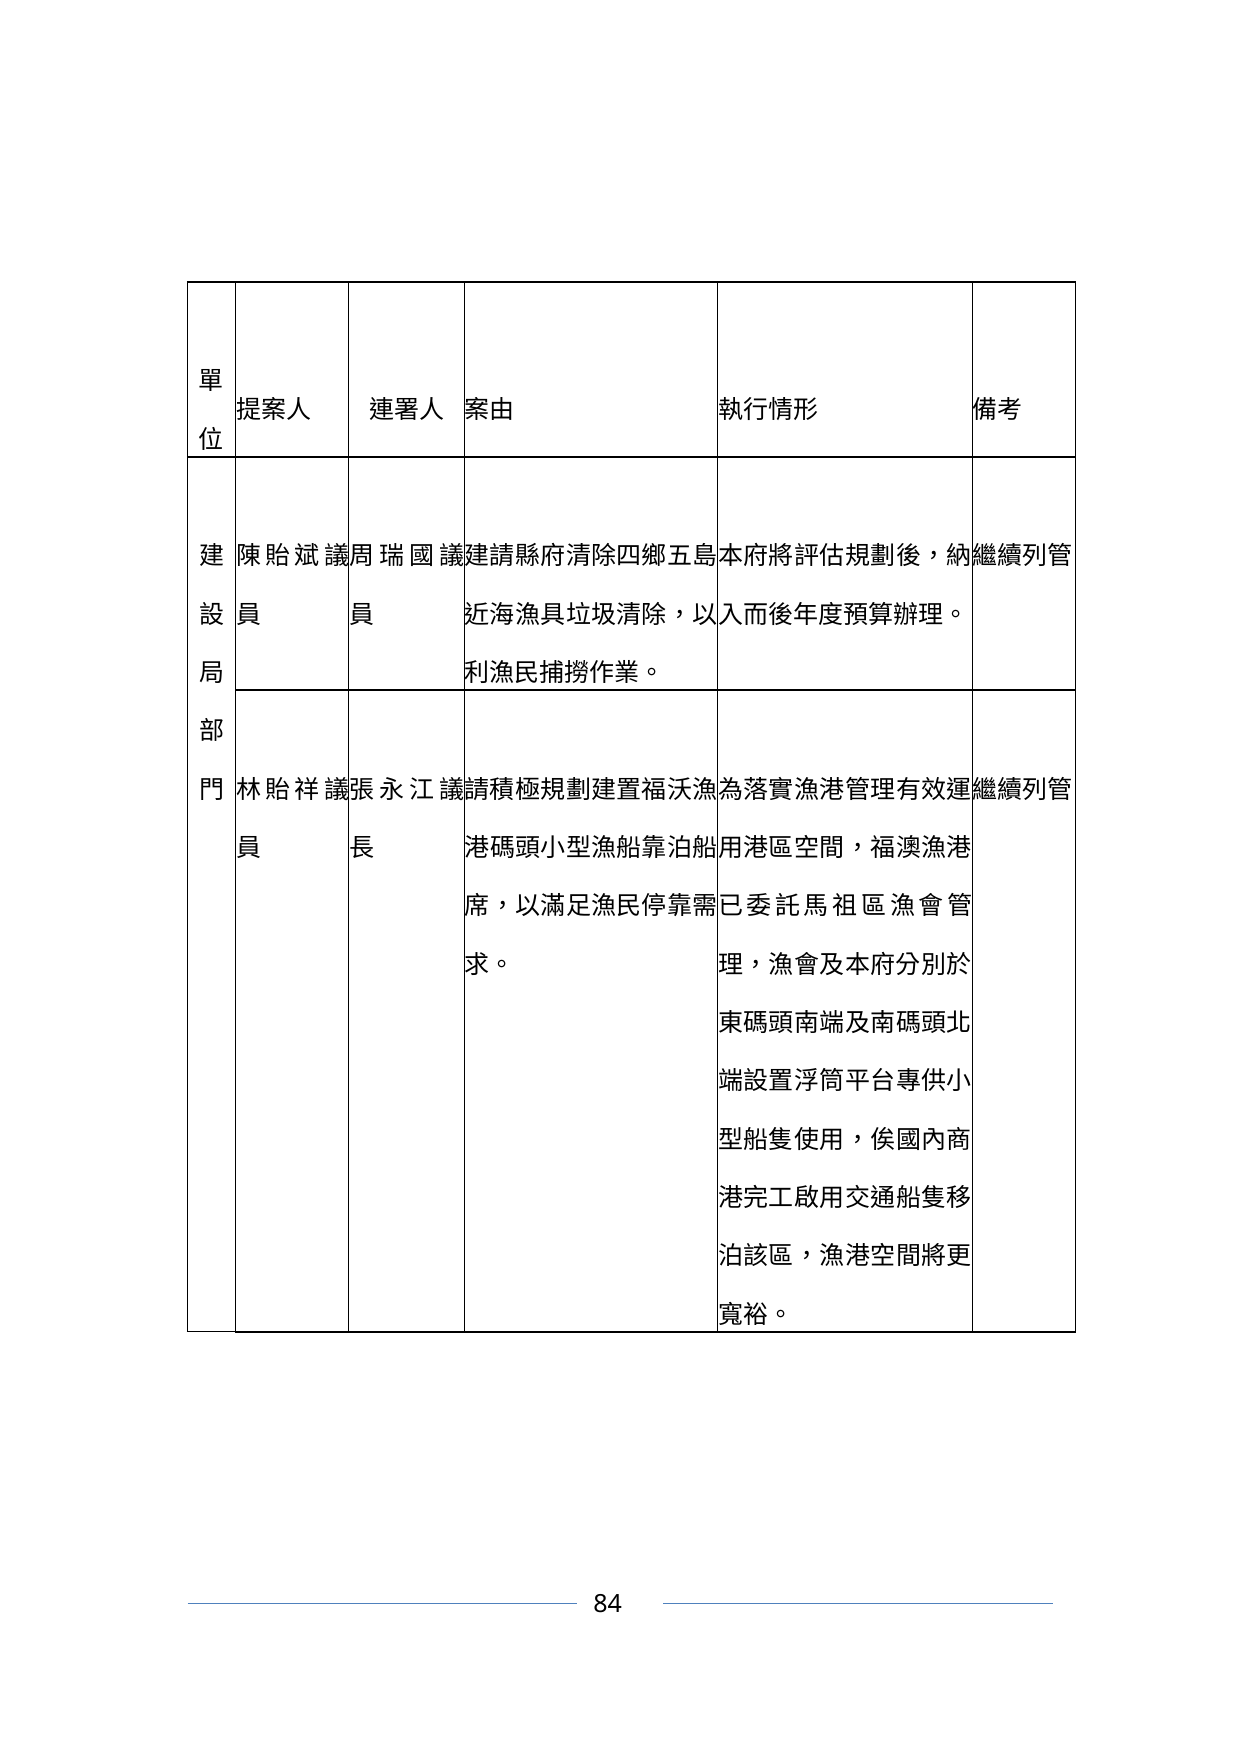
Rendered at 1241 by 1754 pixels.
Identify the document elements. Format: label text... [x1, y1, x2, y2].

table_cell 備考 [973, 283, 1075, 456]
table_cell 為落實漁港管理有效運用港區空間，福澳漁港已委託馬祖區漁會管理，漁會及本府分別於東碼頭南端及南碼頭北端設置浮筒平台專供小型船隻使用，俟國內商港完工啟用交通船隻移泊該區，漁港空間將更寬裕。 [718, 691, 972, 1331]
table_cell 連署人 [349, 283, 464, 456]
table_cell 提案人 [236, 283, 348, 456]
table_cell 張永江議長 [349, 691, 464, 1331]
table_cell 林貽祥議員 [236, 691, 348, 1331]
table_cell 建請縣府清除四鄉五島近海漁具垃圾清除，以利漁民捕撈作業。 [465, 458, 717, 689]
table_cell 執行情形 [718, 283, 972, 456]
table_cell 繼續列管 [973, 691, 1075, 1331]
table_cell 陳貽斌議員 [236, 458, 348, 689]
table_cell 單位 [188, 283, 235, 456]
table_cell 請積極規劃建置福沃漁港碼頭小型漁船靠泊船席，以滿足漁民停靠需求。 [465, 691, 717, 1331]
table_cell 周瑞國議員 [349, 458, 464, 689]
table_cell 繼續列管 [973, 458, 1075, 689]
table_cell 案由 [465, 283, 717, 456]
table_cell 建設局 部門 [188, 458, 235, 1331]
table_cell 本府將評估規劃後，納入而後年度預算辦理。 [718, 458, 972, 689]
